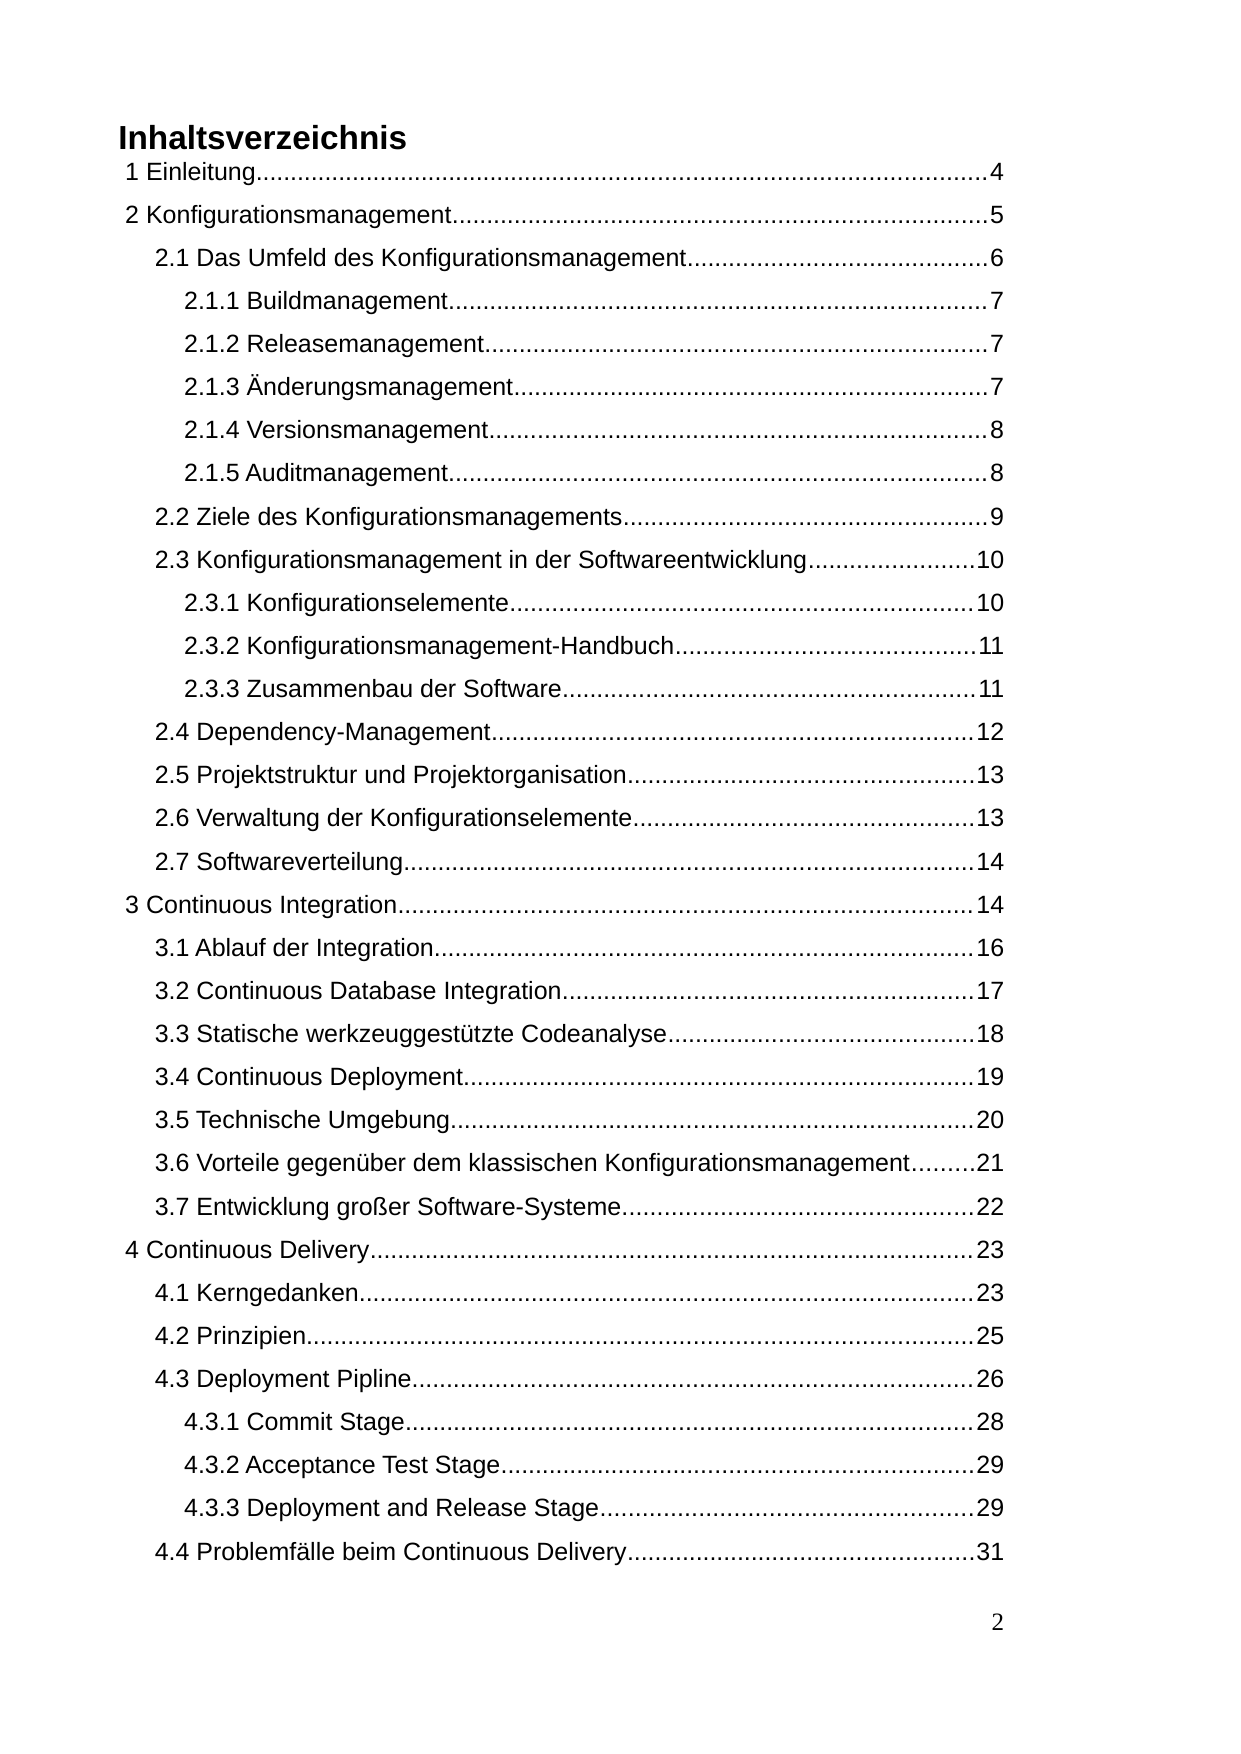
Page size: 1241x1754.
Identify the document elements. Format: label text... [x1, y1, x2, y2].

text 4.4 Problemfälle beim Continuous Delivery 31 [148, 1537, 1004, 1565]
text 2.4 Dependency-Management 12 [148, 717, 1004, 746]
text 3 Continuous Integration 14 [118, 890, 1004, 918]
text 3.7 Entwicklung großer Software-Systeme 22 [148, 1192, 1004, 1220]
text 4 Continuous Delivery 23 [118, 1235, 1004, 1263]
text 2.3.3 Zusammenbau der Software 11 [177, 674, 1004, 703]
subtitle Inhaltsverzeichnis [118, 118, 1004, 157]
text 2.1.2 Releasemanagement 7 [177, 329, 1004, 358]
text 4.3.2 Acceptance Test Stage 29 [177, 1450, 1004, 1479]
text 4.3.1 Commit Stage 28 [177, 1407, 1004, 1436]
text 2.3 Konfigurationsmanagement in der Softwareentwicklung 10 [148, 545, 1004, 573]
text 2.1.4 Versionsmanagement 8 [177, 415, 1004, 444]
text 2.1 Das Umfeld des Konfigurationsmanagement 6 [148, 243, 1004, 272]
text 2.3.2 Konfigurationsmanagement-Handbuch 11 [177, 631, 1004, 660]
text 3.2 Continuous Database Integration 17 [148, 976, 1004, 1005]
text 2 Konfigurationsmanagement 5 [118, 200, 1004, 228]
text 3.1 Ablauf der Integration 16 [148, 933, 1004, 962]
text 4.3.3 Deployment and Release Stage 29 [177, 1493, 1004, 1522]
text 2.1.3 Änderungsmanagement 7 [177, 372, 1004, 401]
text 3.6 Vorteile gegenüber dem klassischen Konfigurationsmanagement 21 [148, 1148, 1004, 1177]
text 4.3 Deployment Pipline 26 [148, 1364, 1004, 1393]
text 2.1.1 Buildmanagement 7 [177, 286, 1004, 315]
text 2.5 Projektstruktur und Projektorganisation 13 [148, 760, 1004, 789]
text 2.7 Softwareverteilung 14 [148, 847, 1004, 875]
text 3.5 Technische Umgebung 20 [148, 1105, 1004, 1134]
text 2.2 Ziele des Konfigurationsmanagements 9 [148, 502, 1004, 530]
text 2.6 Verwaltung der Konfigurationselemente 13 [148, 803, 1004, 832]
text 3.3 Statische werkzeuggestützte Codeanalyse 18 [148, 1019, 1004, 1048]
text 2.3.1 Konfigurationselemente 10 [177, 588, 1004, 617]
text 4.2 Prinzipien 25 [148, 1321, 1004, 1350]
text 1 Einleitung 4 [118, 157, 1004, 185]
text 3.4 Continuous Deployment 19 [148, 1062, 1004, 1091]
text 2.1.5 Auditmanagement 8 [177, 458, 1004, 487]
text 4.1 Kerngedanken 23 [148, 1278, 1004, 1307]
